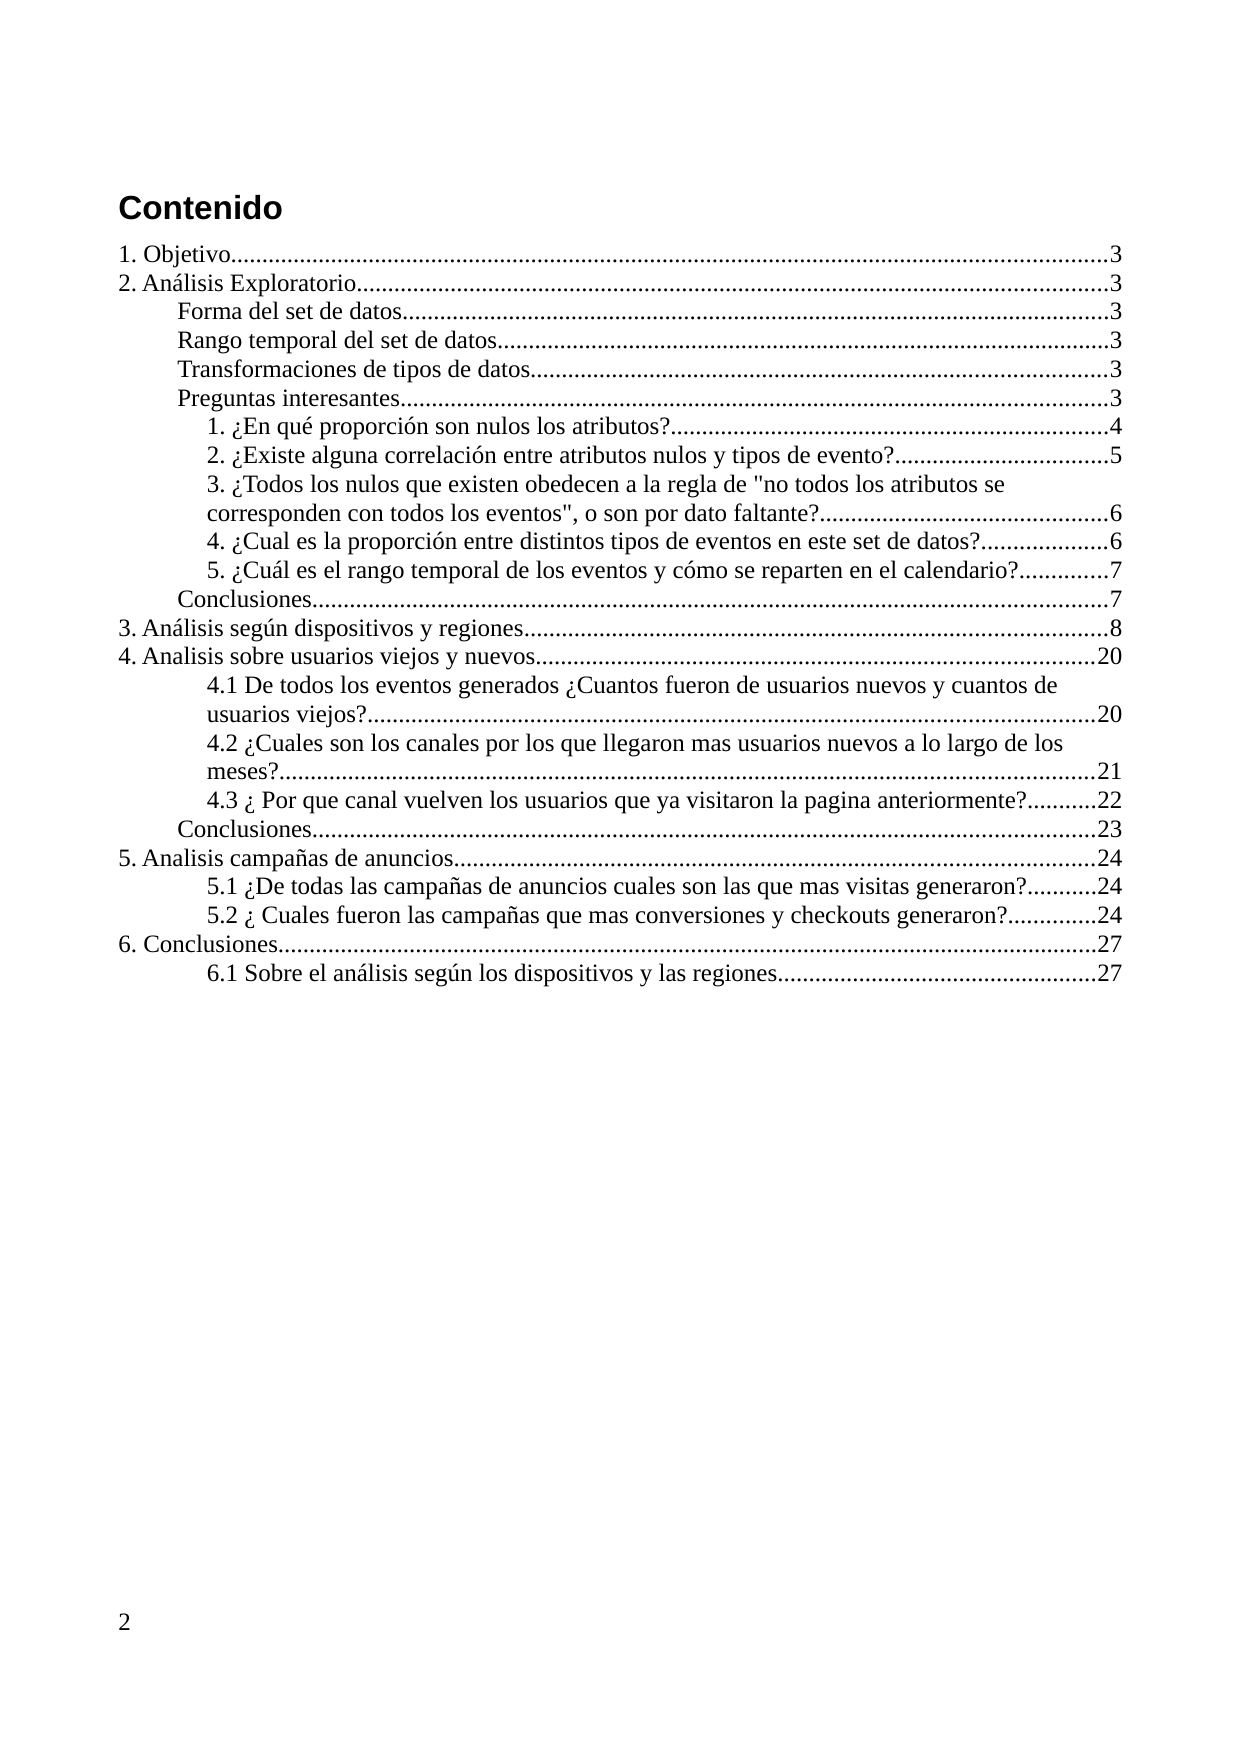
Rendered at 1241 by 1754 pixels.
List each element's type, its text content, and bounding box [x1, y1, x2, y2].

text 3. Análisis según dispositivos y regiones 8 [118, 613, 1122, 641]
text Conclusiones 23 [177, 814, 1122, 843]
text 4.3 ¿ Por que canal vuelven los usuarios que ya visitaron la pagina anteriormente? 22 [207, 785, 1122, 814]
text 5. Analisis campañas de anuncios 24 [118, 843, 1122, 871]
text Transformaciones de tipos de datos 3 [177, 354, 1122, 383]
text Rango temporal del set de datos 3 [177, 325, 1122, 354]
text Preguntas interesantes 3 [177, 383, 1122, 411]
text Conclusiones 7 [177, 584, 1122, 613]
text 1. Objetivo 3 [118, 239, 1122, 268]
text 4.2 ¿Cuales son los canales por los que llegaron mas usuarios nuevos a lo largo de los meses? 21 [207, 728, 1122, 785]
text 6.1 Sobre el análisis según los dispositivos y las regiones 27 [207, 958, 1122, 986]
text 5. ¿Cuál es el rango temporal de los eventos y cómo se reparten en el calendario? 7 [207, 555, 1122, 584]
text 3. ¿Todos los nulos que existen obedecen a la regla de "no todos los atributos se corresponden con todos los eventos", o son por dato faltante? 6 [207, 469, 1122, 526]
subtitle Contenido [118, 188, 1122, 226]
text 2. Análisis Exploratorio 3 [118, 268, 1122, 296]
text 1. ¿En qué proporción son nulos los atributos? 4 [207, 411, 1122, 440]
text 6. Conclusiones 27 [118, 929, 1122, 958]
text 4. Analisis sobre usuarios viejos y nuevos 20 [118, 641, 1122, 670]
text 4. ¿Cual es la proporción entre distintos tipos de eventos en este set de datos? 6 [207, 526, 1122, 555]
text 2. ¿Existe alguna correlación entre atributos nulos y tipos de evento? 5 [207, 440, 1122, 469]
text Forma del set de datos 3 [177, 296, 1122, 325]
text 5.2 ¿ Cuales fueron las campañas que mas conversiones y checkouts generaron? 24 [207, 900, 1122, 929]
text 4.1 De todos los eventos generados ¿Cuantos fueron de usuarios nuevos y cuantos de usuarios viejos? 20 [207, 670, 1122, 728]
text 5.1 ¿De todas las campañas de anuncios cuales son las que mas visitas generaron? 24 [207, 871, 1122, 900]
